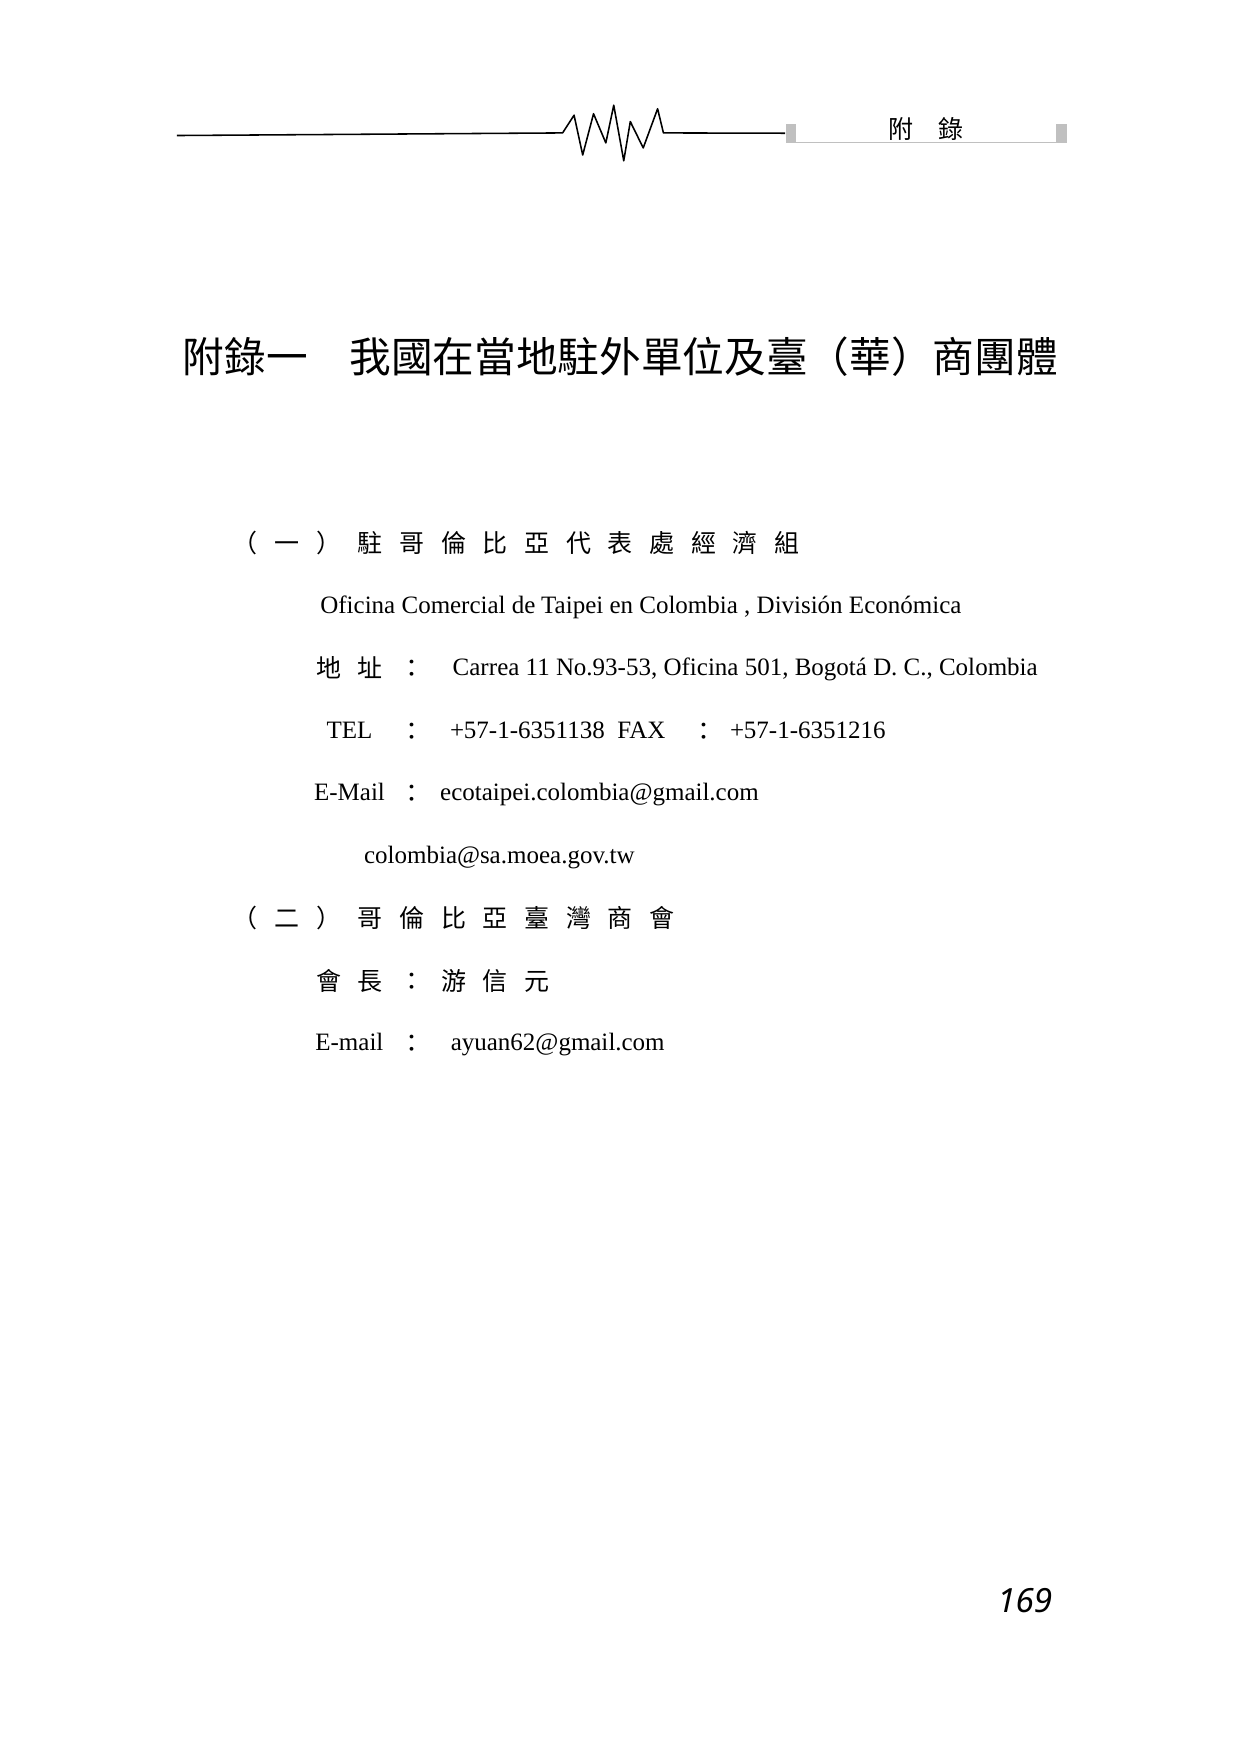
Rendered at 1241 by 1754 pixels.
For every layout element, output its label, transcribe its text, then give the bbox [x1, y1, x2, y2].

text 地址：Carrea 11 No.93-53, Oficina 501, Bogotá D. C., Colombia [281, 625, 1058, 688]
text 會長：游信元 [281, 938, 1058, 1000]
text （二）哥倫比亞臺灣商會 [207, 875, 1058, 938]
text colombia@sa.moea.gov.tw [281, 813, 1058, 875]
text （一）駐哥倫比亞代表處經濟組 [207, 500, 1058, 563]
text E-Mail：ecotaipei.colombia@gmail.com [281, 750, 1058, 813]
text Oficina Comercial de Taipei en Colombia , División Económica [281, 563, 1058, 625]
text E-mail：ayuan62@gmail.com [281, 1000, 1058, 1063]
text TEL：+57-1-6351138 FAX：+57-1-6351216 [281, 688, 1058, 750]
text 附錄一 我國在當地駐外單位及臺（華）商團體 [183, 313, 1058, 375]
